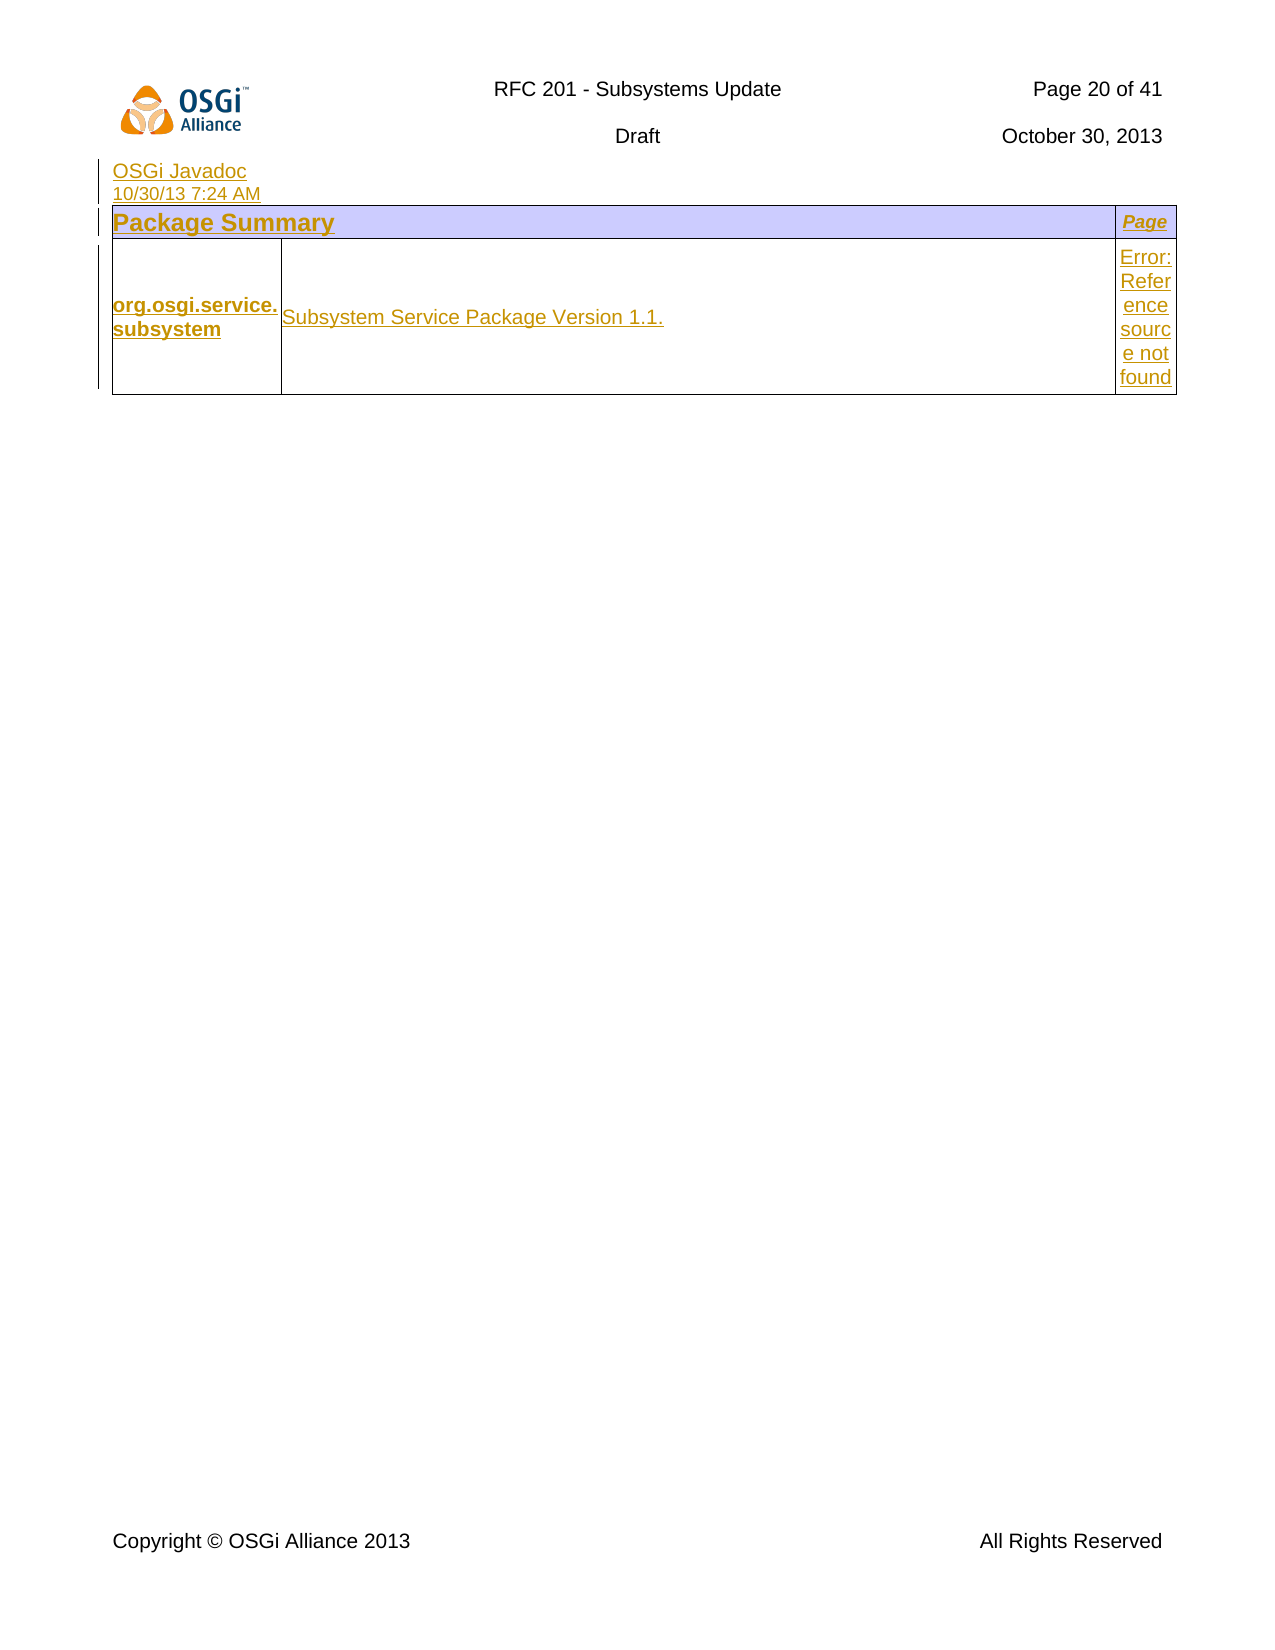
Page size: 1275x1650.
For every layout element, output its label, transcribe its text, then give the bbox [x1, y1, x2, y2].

table_cell Error: Reference source not found [1116, 239, 1176, 394]
table_cell org.osgi.service.subsystem [113, 239, 281, 394]
table_cell Subsystem Service Package Version 1.1. [282, 239, 1115, 394]
text OSGi Javadoc [112, 159, 1162, 183]
table_header Page [1116, 206, 1176, 238]
table_header Package Summary [113, 206, 1115, 238]
picture [113, 78, 257, 142]
text 10/30/13 7:24 AM [112, 183, 1162, 204]
